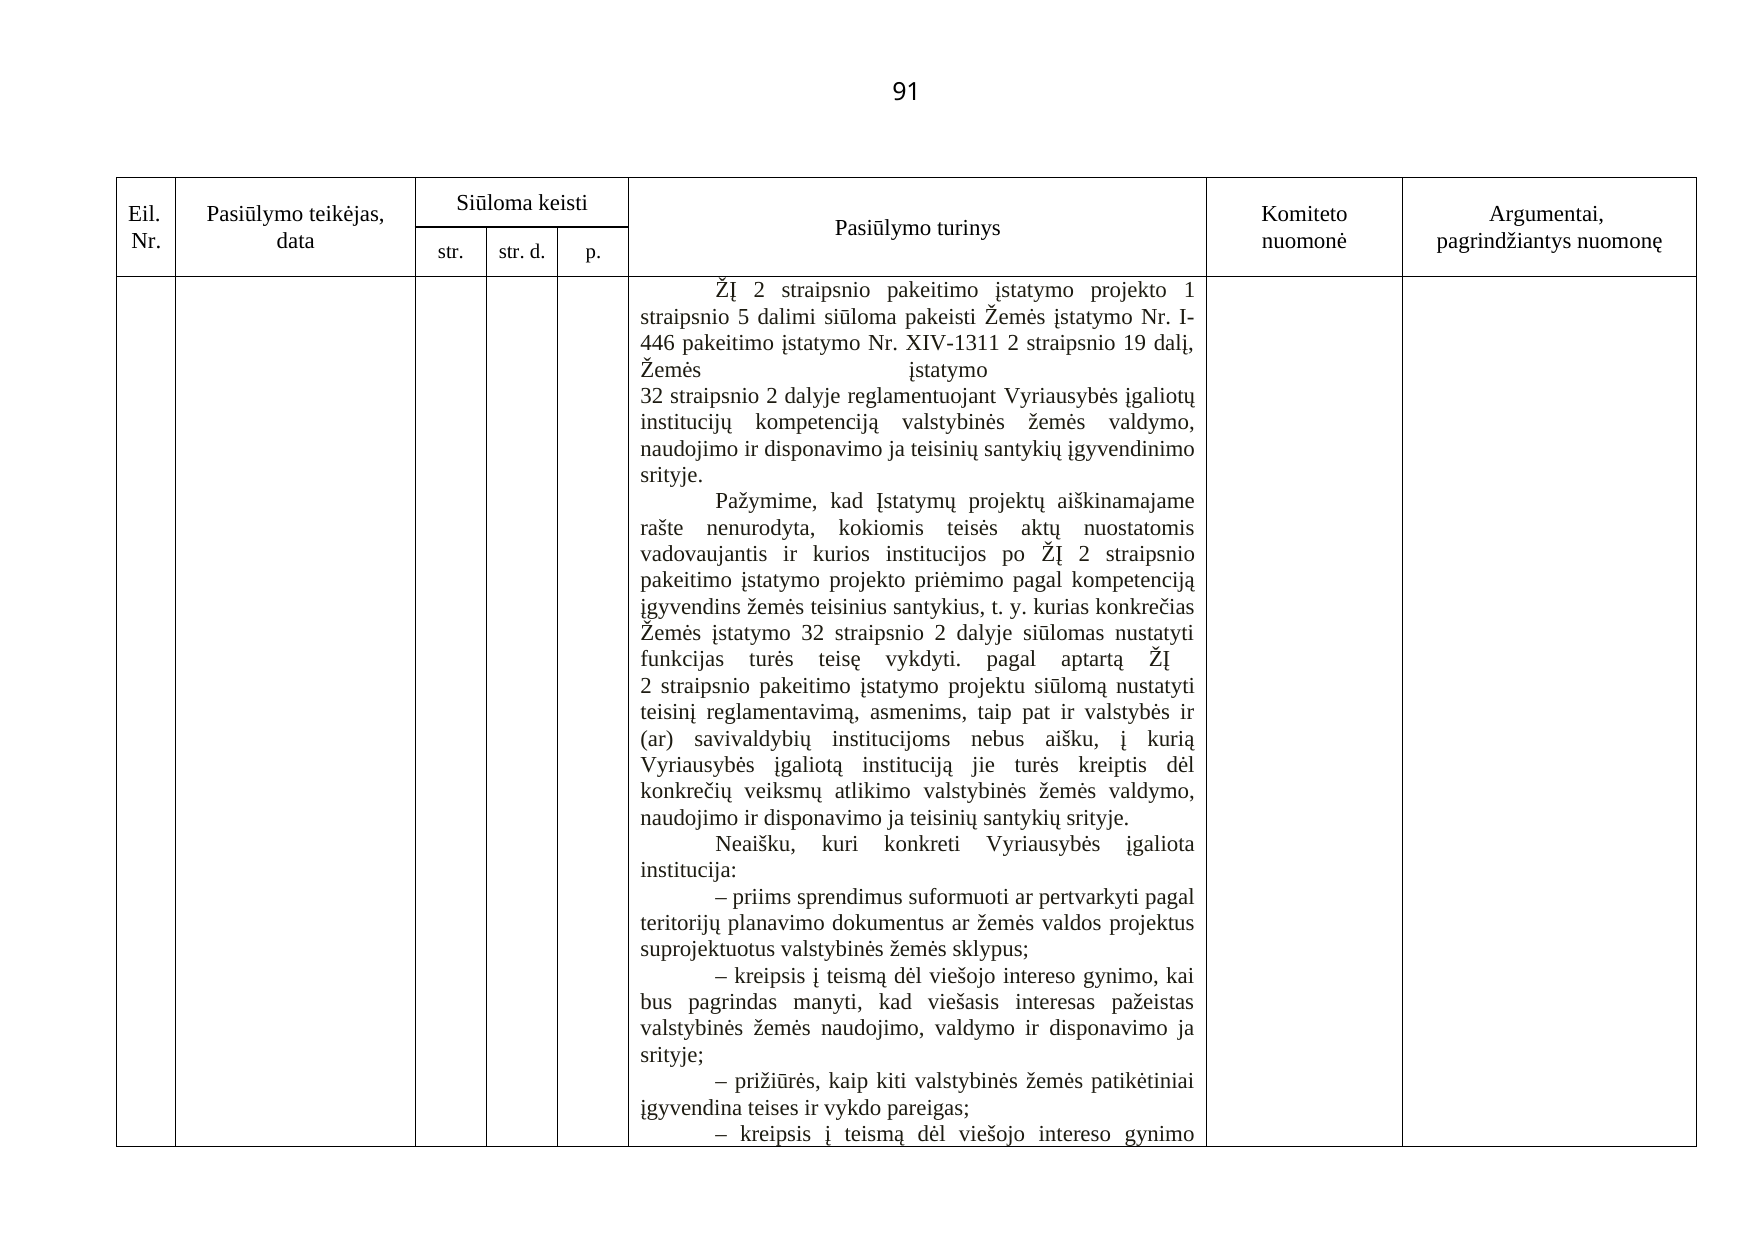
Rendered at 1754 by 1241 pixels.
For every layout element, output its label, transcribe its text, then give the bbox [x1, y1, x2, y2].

table_cell [487, 277, 557, 1146]
table_header Siūloma keisti [416, 178, 628, 226]
table_cell ŽĮ 2 straipsnio pakeitimo įstatymo projekto 1 straipsnio 5 dalimi siūloma pakeisti Žemės įstatymo Nr. I-446 pakeitimo įstatymo Nr. XIV-1311 2 straipsnio 19 dalį, Žemės įstatymo 32 straipsnio 2 dalyje reglamentuojant Vyriausybės įgaliotų institucijų kompetenciją valstybinės žemės valdymo, naudojimo ir disponavimo ja teisinių santykių įgyvendinimo srityje. Pažymime, kad Įstatymų projektų aiškinamajame rašte nenurodyta, kokiomis teisės aktų nuostatomis vadovaujantis ir kurios institucijos po ŽĮ 2 straipsnio pakeitimo įstatymo projekto priėmimo pagal kompetenciją įgyvendins žemės teisinius santykius, t. y. kurias konkrečias Žemės įstatymo 32 straipsnio 2 dalyje siūlomas nustatyti funkcijas turės teisę vykdyti. pagal aptartą ŽĮ 2 straipsnio pakeitimo įstatymo projektu siūlomą nustatyti teisinį reglamentavimą, asmenims, taip pat ir valstybės ir (ar) savivaldybių institucijoms nebus aišku, į kurią Vyriausybės įgaliotą instituciją jie turės kreiptis dėl konkrečių veiksmų atlikimo valstybinės žemės valdymo, naudojimo ir disponavimo ja teisinių santykių srityje. Neaišku, kuri konkreti Vyriausybės įgaliota institucija: – priims sprendimus suformuoti ar pertvarkyti pagal teritorijų planavimo dokumentus ar žemės valdos projektus suprojektuotus valstybinės žemės sklypus; – kreipsis į teismą dėl viešojo intereso gynimo, kai bus pagrindas manyti, kad viešasis interesas pažeistas valstybinės žemės naudojimo, valdymo ir disponavimo ja srityje; – prižiūrės, kaip kiti valstybinės žemės patikėtiniai įgyvendina teises ir vykdo pareigas; – kreipsis į teismą dėl viešojo intereso gynimo [629, 277, 1206, 1146]
table_cell [416, 277, 486, 1146]
table_header Pasiūlymo turinys [629, 178, 1206, 276]
table_cell [1403, 277, 1696, 1146]
table_cell [176, 277, 415, 1146]
table_cell [558, 277, 628, 1146]
table_header Eil. Nr. [117, 178, 175, 276]
table_cell p. [558, 228, 628, 276]
table_header Komiteto nuomonė [1207, 178, 1402, 276]
table_cell str. [416, 228, 486, 276]
table_cell [117, 277, 175, 1146]
table_cell [1207, 277, 1402, 1146]
table_header Argumentai, pagrindžiantys nuomonę [1403, 178, 1696, 276]
table_cell str. d. [487, 228, 557, 276]
table_header Pasiūlymo teikėjas, data [176, 178, 415, 276]
